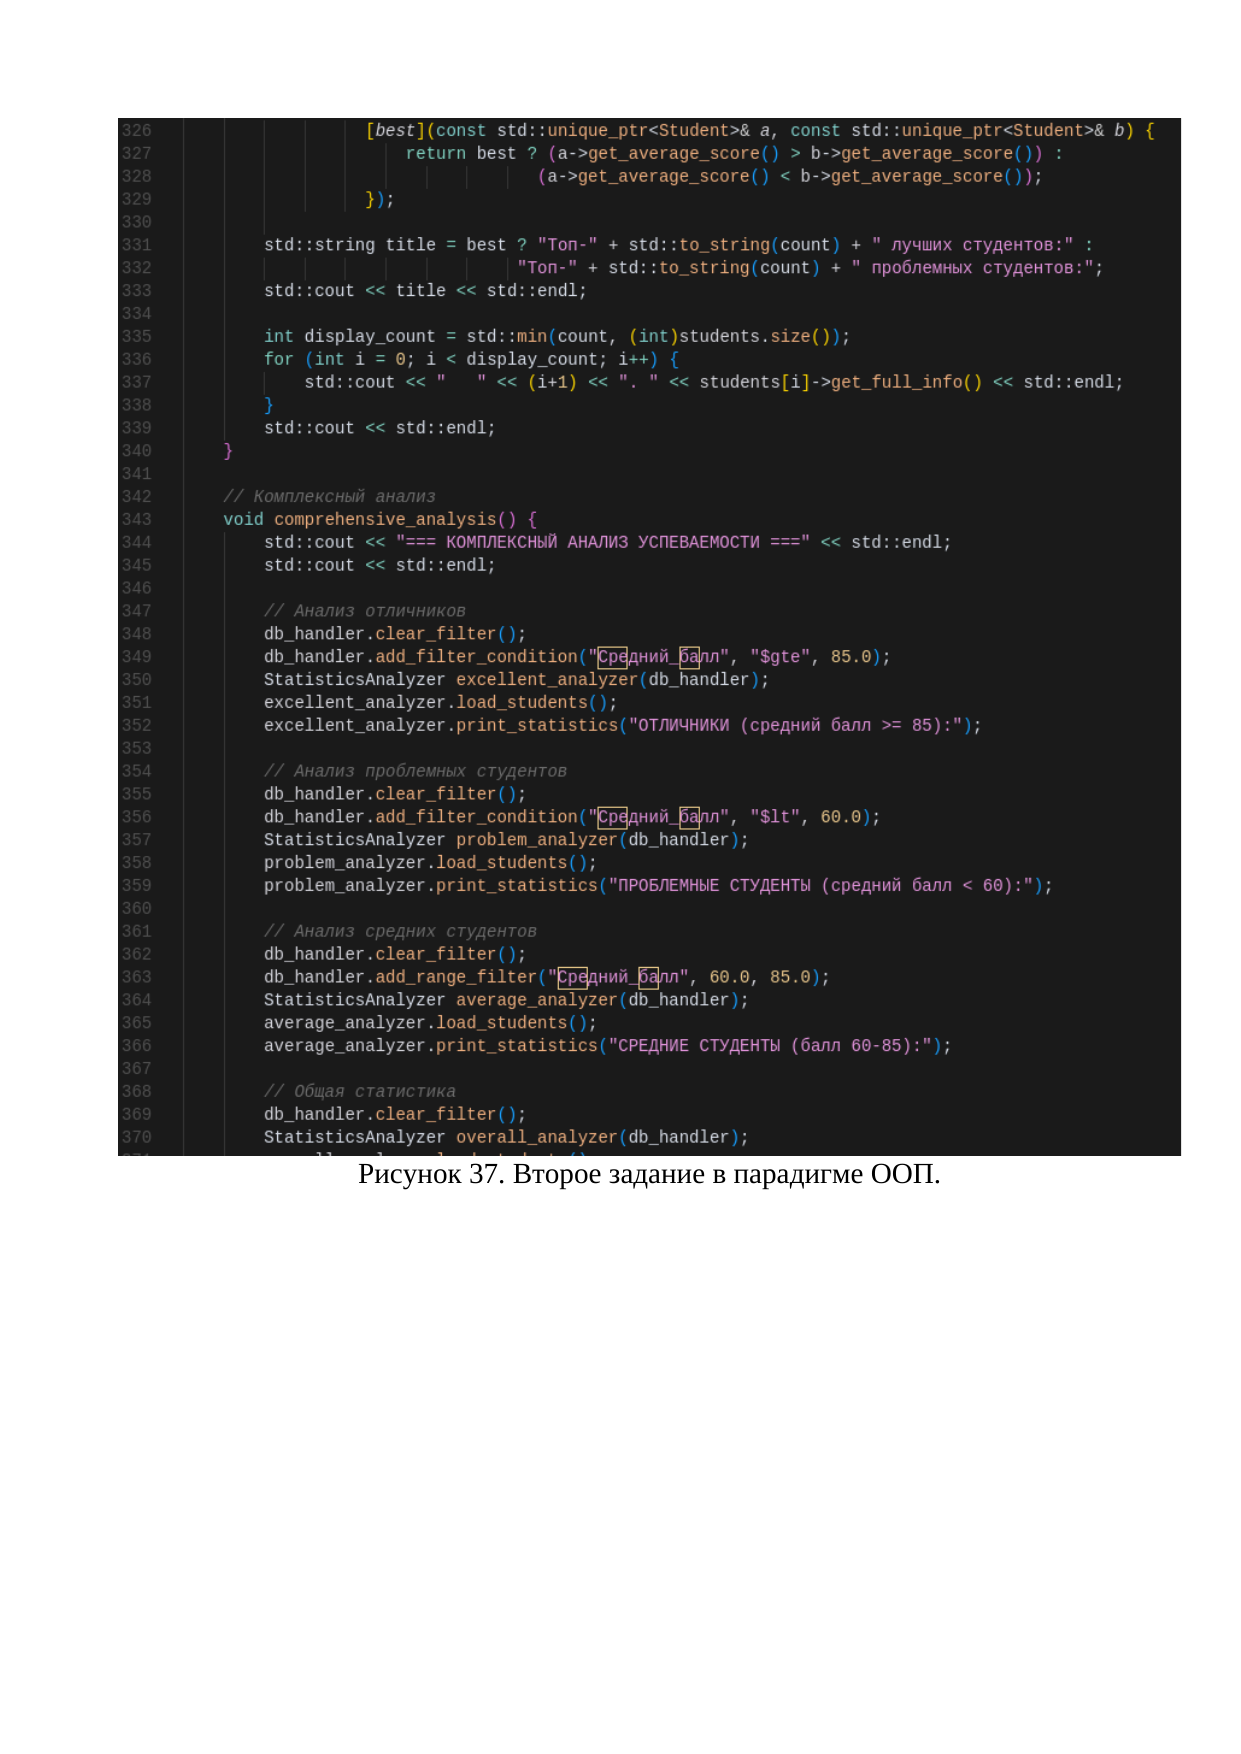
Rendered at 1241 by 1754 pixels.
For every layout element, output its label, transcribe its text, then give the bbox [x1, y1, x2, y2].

picture [118, 118, 1182, 1156]
text Рисунок 37. Второе задание в парадигме ООП. [118, 1156, 1181, 1189]
